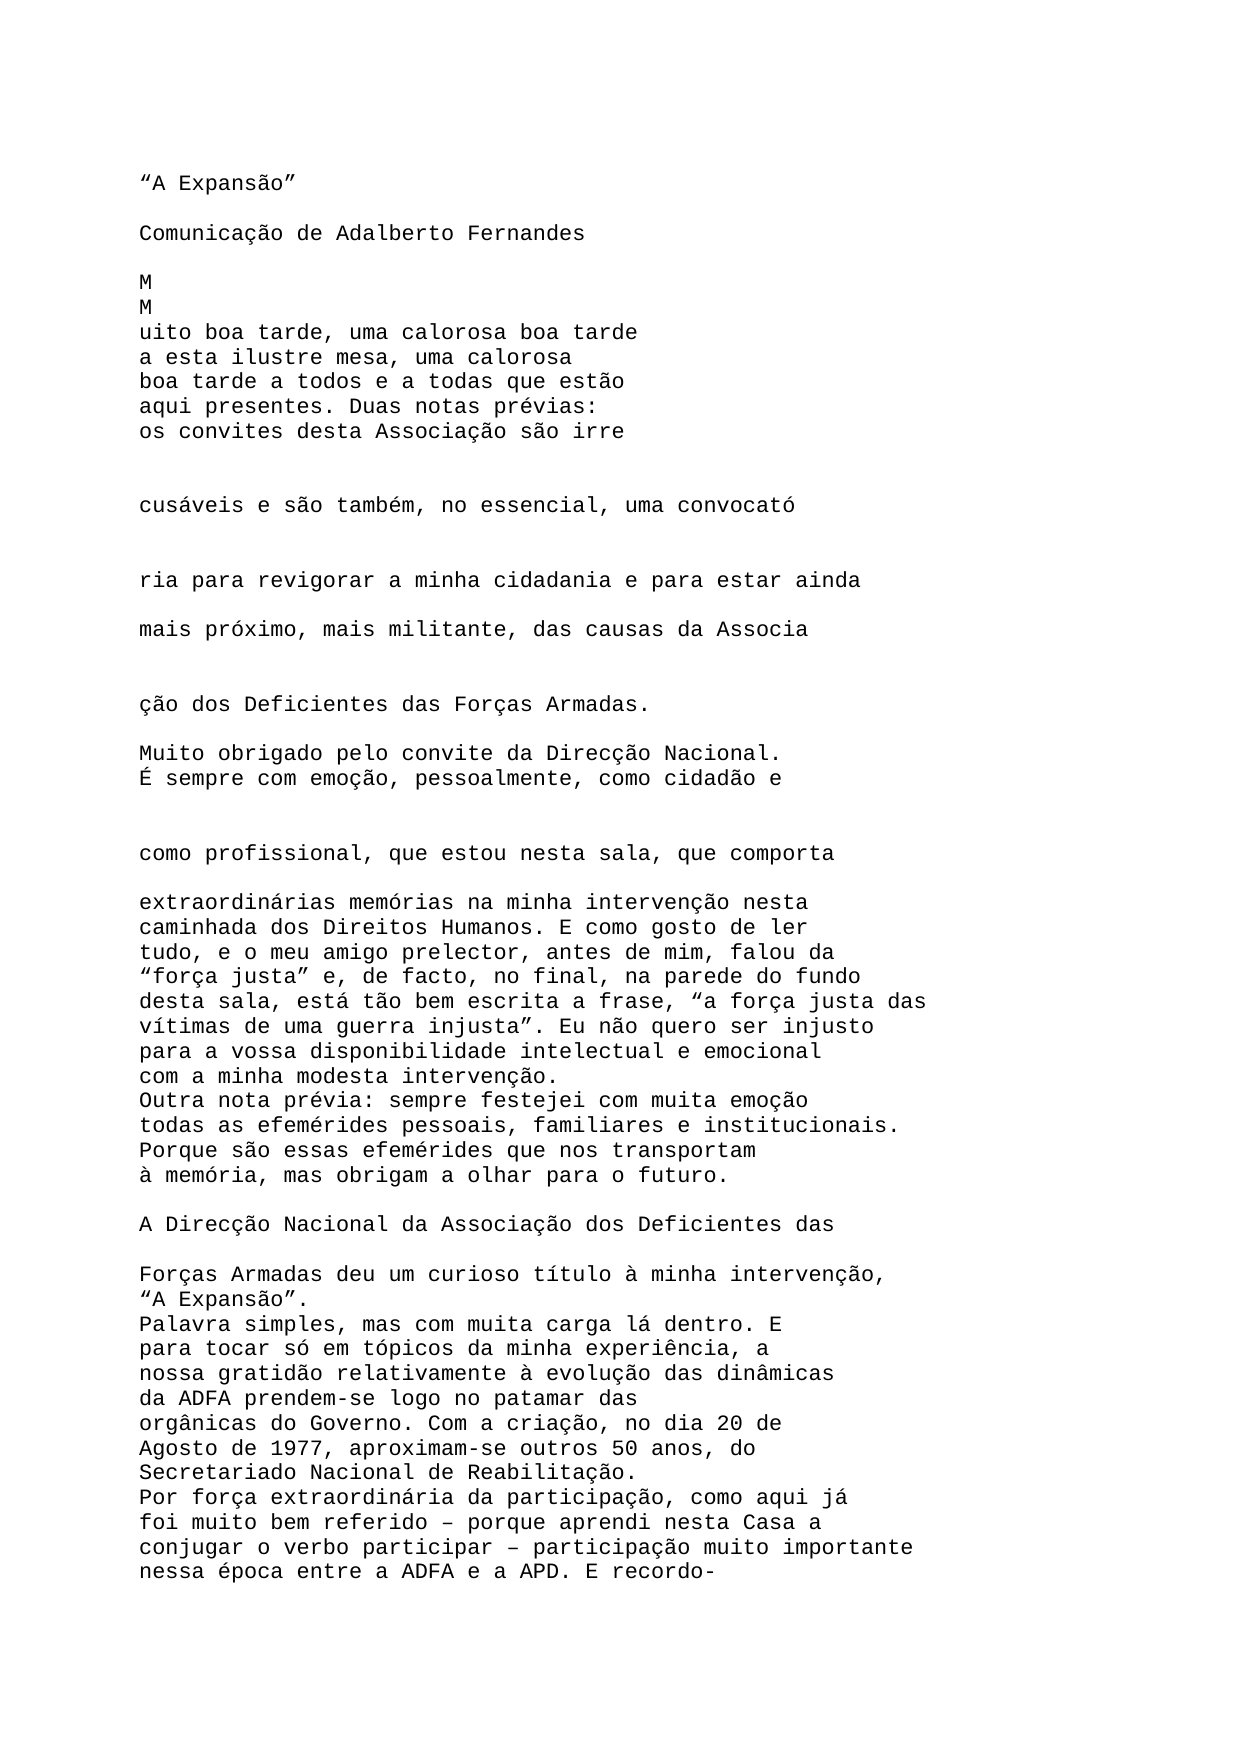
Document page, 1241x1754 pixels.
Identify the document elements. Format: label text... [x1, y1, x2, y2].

text A Direcção Nacional da Associação dos Deficientes das [139, 1214, 1101, 1238]
text Agosto de 1977, aproximam-se outros 50 anos, do [139, 1437, 1101, 1462]
text ria para revigorar a minha cidadania e para estar ainda [139, 569, 1101, 594]
text Outra nota prévia: sempre festejei com muita emoção [139, 1090, 1101, 1114]
text mais próximo, mais militante, das causas da Associa [139, 619, 1101, 643]
text orgânicas do Governo. Com a criação, no dia 20 de [139, 1412, 1101, 1437]
text vítimas de uma guerra injusta”. Eu não quero ser injusto [139, 1015, 1101, 1040]
text como profissional, que estou nesta sala, que comporta [139, 842, 1101, 867]
text M [139, 296, 1101, 321]
text para a vossa disponibilidade intelectual e emocional [139, 1040, 1101, 1065]
text Palavra simples, mas com muita carga lá dentro. E [139, 1313, 1101, 1338]
text uito boa tarde, uma calorosa boa tarde [139, 321, 1101, 346]
text M [139, 272, 1101, 296]
text Por força extraordinária da participação, como aqui já [139, 1486, 1101, 1511]
text aqui presentes. Duas notas prévias: [139, 396, 1101, 420]
text desta sala, está tão bem escrita a frase, “a força justa das [139, 991, 1101, 1015]
text conjugar o verbo participar – participação muito importante [139, 1536, 1101, 1561]
text à memória, mas obrigam a olhar para o futuro. [139, 1164, 1101, 1189]
text nossa gratidão relativamente à evolução das dinâmicas [139, 1362, 1101, 1387]
text com a minha modesta intervenção. [139, 1065, 1101, 1090]
text “A Expansão”. [139, 1288, 1101, 1313]
text extraordinárias memórias na minha intervenção nesta [139, 891, 1101, 916]
text Secretariado Nacional de Reabilitação. [139, 1462, 1101, 1486]
text É sempre com emoção, pessoalmente, como cidadão e [139, 767, 1101, 792]
text tudo, e o meu amigo prelector, antes de mim, falou da [139, 941, 1101, 966]
text da ADFA prendem-se logo no patamar das [139, 1387, 1101, 1412]
text para tocar só em tópicos da minha experiência, a [139, 1338, 1101, 1362]
text ção dos Deficientes das Forças Armadas. [139, 693, 1101, 718]
text caminhada dos Direitos Humanos. E como gosto de ler [139, 916, 1101, 941]
text “A Expansão” [139, 172, 1101, 197]
text Forças Armadas deu um curioso título à minha intervenção, [139, 1263, 1101, 1288]
text todas as efemérides pessoais, familiares e institucionais. [139, 1114, 1101, 1139]
text Porque são essas efemérides que nos transportam [139, 1139, 1101, 1164]
text cusáveis e são também, no essencial, uma convocató [139, 495, 1101, 519]
text boa tarde a todos e a todas que estão [139, 371, 1101, 396]
text Muito obrigado pelo convite da Direcção Nacional. [139, 743, 1101, 767]
text nessa época entre a ADFA e a APD. E recordo- [139, 1561, 1101, 1586]
text “força justa” e, de facto, no final, na parede do fundo [139, 966, 1101, 991]
text Comunicação de Adalberto Fernandes [139, 222, 1101, 247]
text a esta ilustre mesa, uma calorosa [139, 346, 1101, 371]
text foi muito bem referido – porque aprendi nesta Casa a [139, 1511, 1101, 1536]
text os convites desta Associação são irre [139, 420, 1101, 445]
